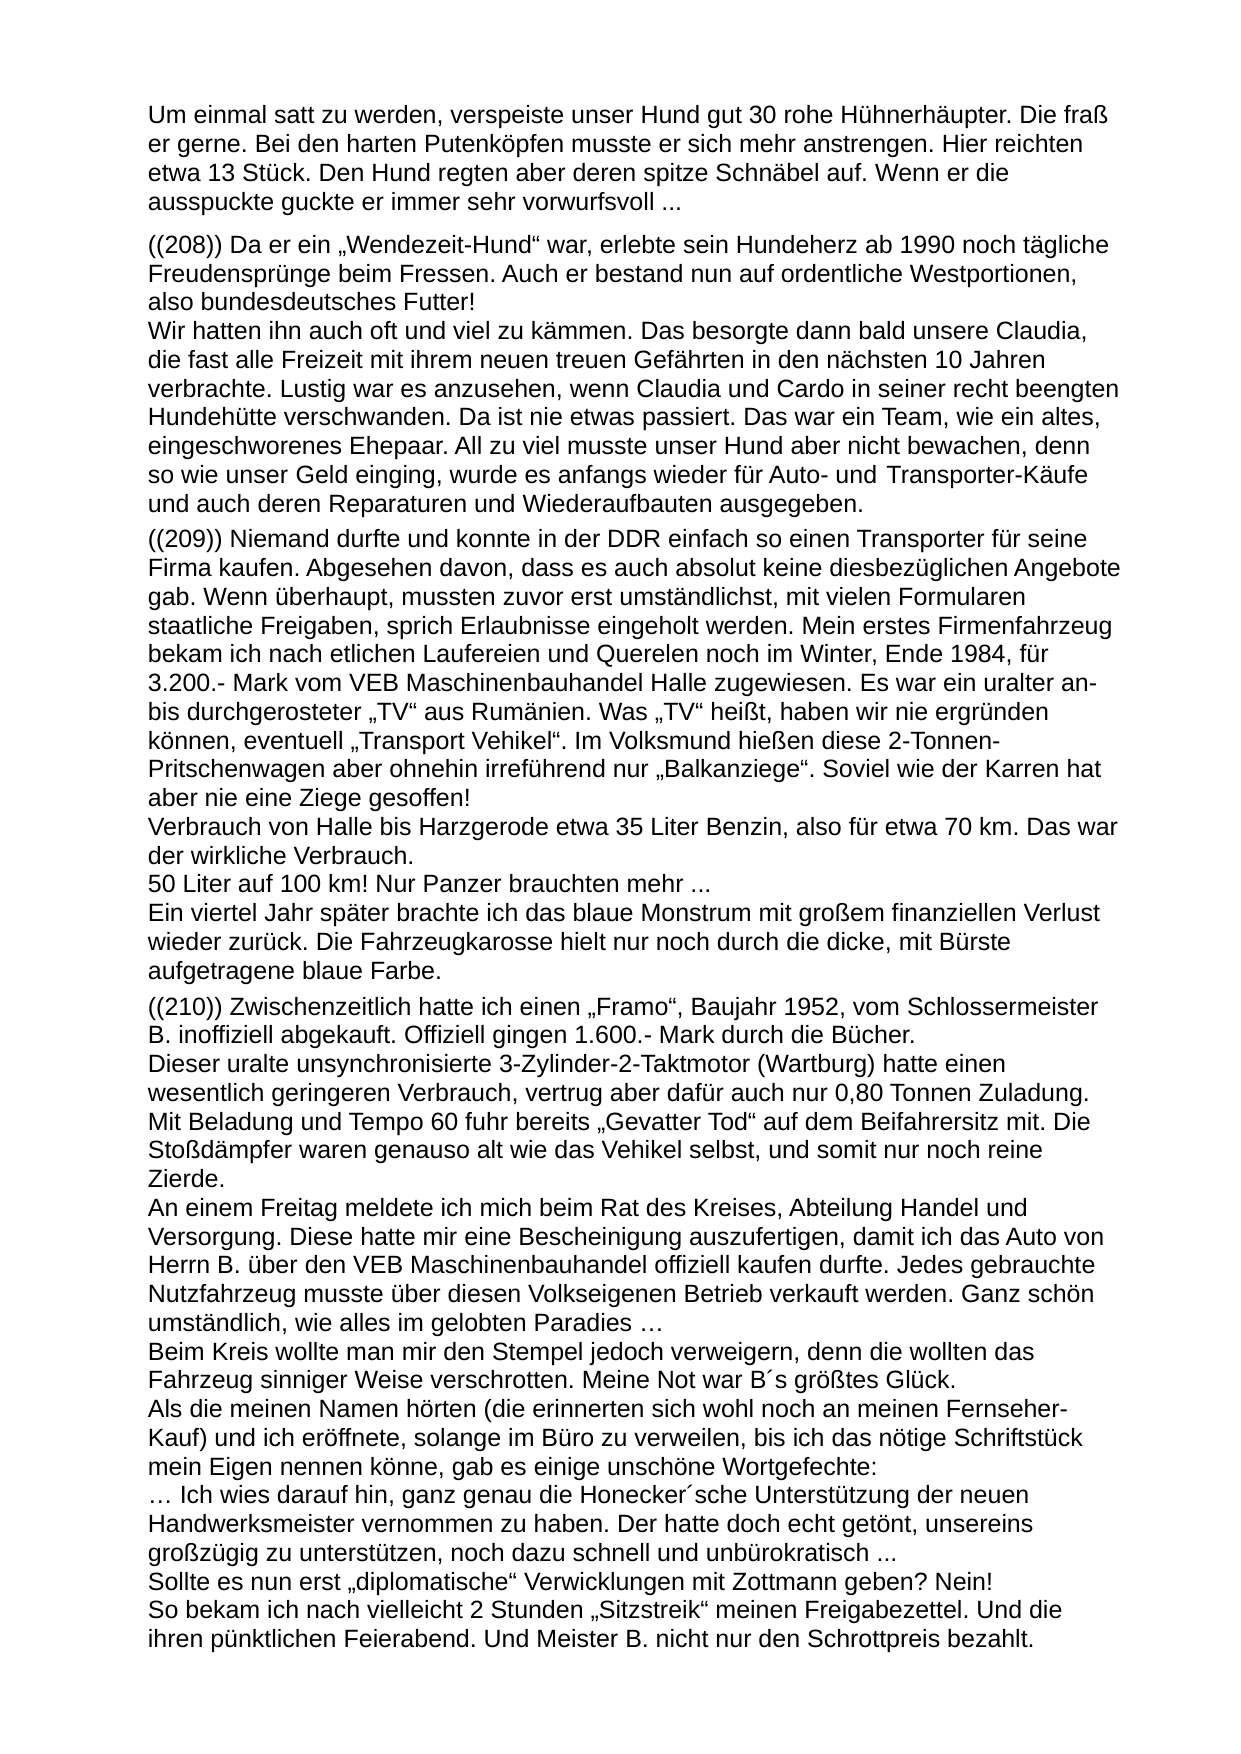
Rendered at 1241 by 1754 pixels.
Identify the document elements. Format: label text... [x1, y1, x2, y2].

text Als die meinen Namen hörten (die erinnerten sich wohl noch an meinen Fernseher- [148, 1394, 1122, 1423]
text Mit Beladung und Tempo 60 fuhr bereits „Gevatter Tod“ auf dem Beifahrersitz mit. Die Stoßdämpfer waren genauso alt wie das Vehikel selbst, und somit nur noch reine Zierde. [148, 1107, 1122, 1193]
text Um einmal satt zu werden, verspeiste unser Hund gut 30 rohe Hühnerhäupter. Die fraß er gerne. Bei den harten Putenköpfen musste er sich mehr anstrengen. Hier reichten etwa 13 Stück. Den Hund regten aber deren spitze Schnäbel auf. Wenn er die ausspuckte guckte er immer sehr vorwurfsvoll ... [148, 100, 1122, 215]
text So bekam ich nach vielleicht 2 Stunden „Sitzstreik“ meinen Freigabezettel. Und die ihren pünktlichen Feierabend. Und Meister B. nicht nur den Schrottpreis bezahlt. [148, 1595, 1122, 1653]
text 50 Liter auf 100 km! Nur Panzer brauchten mehr ... [148, 869, 1122, 898]
text Kauf) und ich eröffnete, solange im Büro zu verweilen, bis ich das nötige Schriftstück mein Eigen nennen könne, gab es einige unschöne Wortgefechte: [148, 1423, 1122, 1480]
text ((210)) Zwischenzeitlich hatte ich einen „Framo“, Baujahr 1952, vom Schlossermeister B. inoffiziell abgekauft. Offiziell gingen 1.600.- Mark durch die Bücher. [148, 992, 1122, 1049]
text An einem Freitag meldete ich mich beim Rat des Kreises, Abteilung Handel und Versorgung. Diese hatte mir eine Bescheinigung auszufertigen, damit ich das Auto von Herrn B. über den VEB Maschinenbauhandel offiziell kaufen durfte. Jedes gebrauchte Nutzfahrzeug musste über diesen Volkseigenen Betrieb verkauft werden. Ganz schön umständlich, wie alles im gelobten Paradies … [148, 1193, 1122, 1337]
text ((208)) Da er ein „Wendezeit-Hund“ war, erlebte sein Hundeherz ab 1990 noch tägliche Freudensprünge beim Fressen. Auch er bestand nun auf ordentliche Westportionen, also bundesdeutsches Futter! [148, 230, 1122, 316]
text Sollte es nun erst „diplomatische“ Verwicklungen mit Zottmann geben? Nein! [148, 1567, 1122, 1595]
text Verbrauch von Halle bis Harzgerode etwa 35 Liter Benzin, also für etwa 70 km. Das war der wirkliche Verbrauch. [148, 812, 1122, 869]
text Beim Kreis wollte man mir den Stempel jedoch verweigern, denn die wollten das Fahrzeug sinniger Weise verschrotten. Meine Not war B´s größtes Glück. [148, 1337, 1122, 1394]
text … Ich wies darauf hin, ganz genau die Honecker´sche Unterstützung der neuen Handwerksmeister vernommen zu haben. Der hatte doch echt getönt, unsereins großzügig zu unterstützen, noch dazu schnell und unbürokratisch ... [148, 1480, 1122, 1567]
text ((209)) Niemand durfte und konnte in der DDR einfach so einen Transporter für seine Firma kaufen. Abgesehen davon, dass es auch absolut keine diesbezüglichen Angebote gab. Wenn überhaupt, mussten zuvor erst umständlichst, mit vielen Formularen staatliche Freigaben, sprich Erlaubnisse eingeholt werden. Mein erstes Firmenfahrzeug bekam ich nach etlichen Laufereien und Querelen noch im Winter, Ende 1984, für 3.200.- Mark vom VEB Maschinenbauhandel Halle zugewiesen. Es war ein uralter an- bis durchgerosteter „TV“ aus Rumänien. Was „TV“ heißt, haben wir nie ergründen können, eventuell „Transport Vehikel“. Im Volksmund hießen diese 2-Tonnen-Pritschenwagen aber ohnehin irreführend nur „Balkanziege“. Soviel wie der Karren hat aber nie eine Ziege gesoffen! [148, 524, 1122, 812]
text Wir hatten ihn auch oft und viel zu kämmen. Das besorgte dann bald unsere Claudia, die fast alle Freizeit mit ihrem neuen treuen Gefährten in den nächsten 10 Jahren verbrachte. Lustig war es anzusehen, wenn Claudia und Cardo in seiner recht beengten Hundehütte verschwanden. Da ist nie etwas passiert. Das war ein Team, wie ein altes, eingeschworenes Ehepaar. All zu viel musste unser Hund aber nicht bewachen, denn so wie unser Geld einging, wurde es anfangs wieder für Auto- und Transporter-Käufe und auch deren Reparaturen und Wiederaufbauten ausgegeben. [148, 316, 1122, 517]
text Ein viertel Jahr später brachte ich das blaue Monstrum mit großem finanziellen Verlust wieder zurück. Die Fahrzeugkarosse hielt nur noch durch die dicke, mit Bürste aufgetragene blaue Farbe. [148, 898, 1122, 984]
text Dieser uralte unsynchronisierte 3-Zylinder-2-Taktmotor (Wartburg) hatte einen wesentlich geringeren Verbrauch, vertrug aber dafür auch nur 0,80 Tonnen Zuladung. [148, 1049, 1122, 1107]
